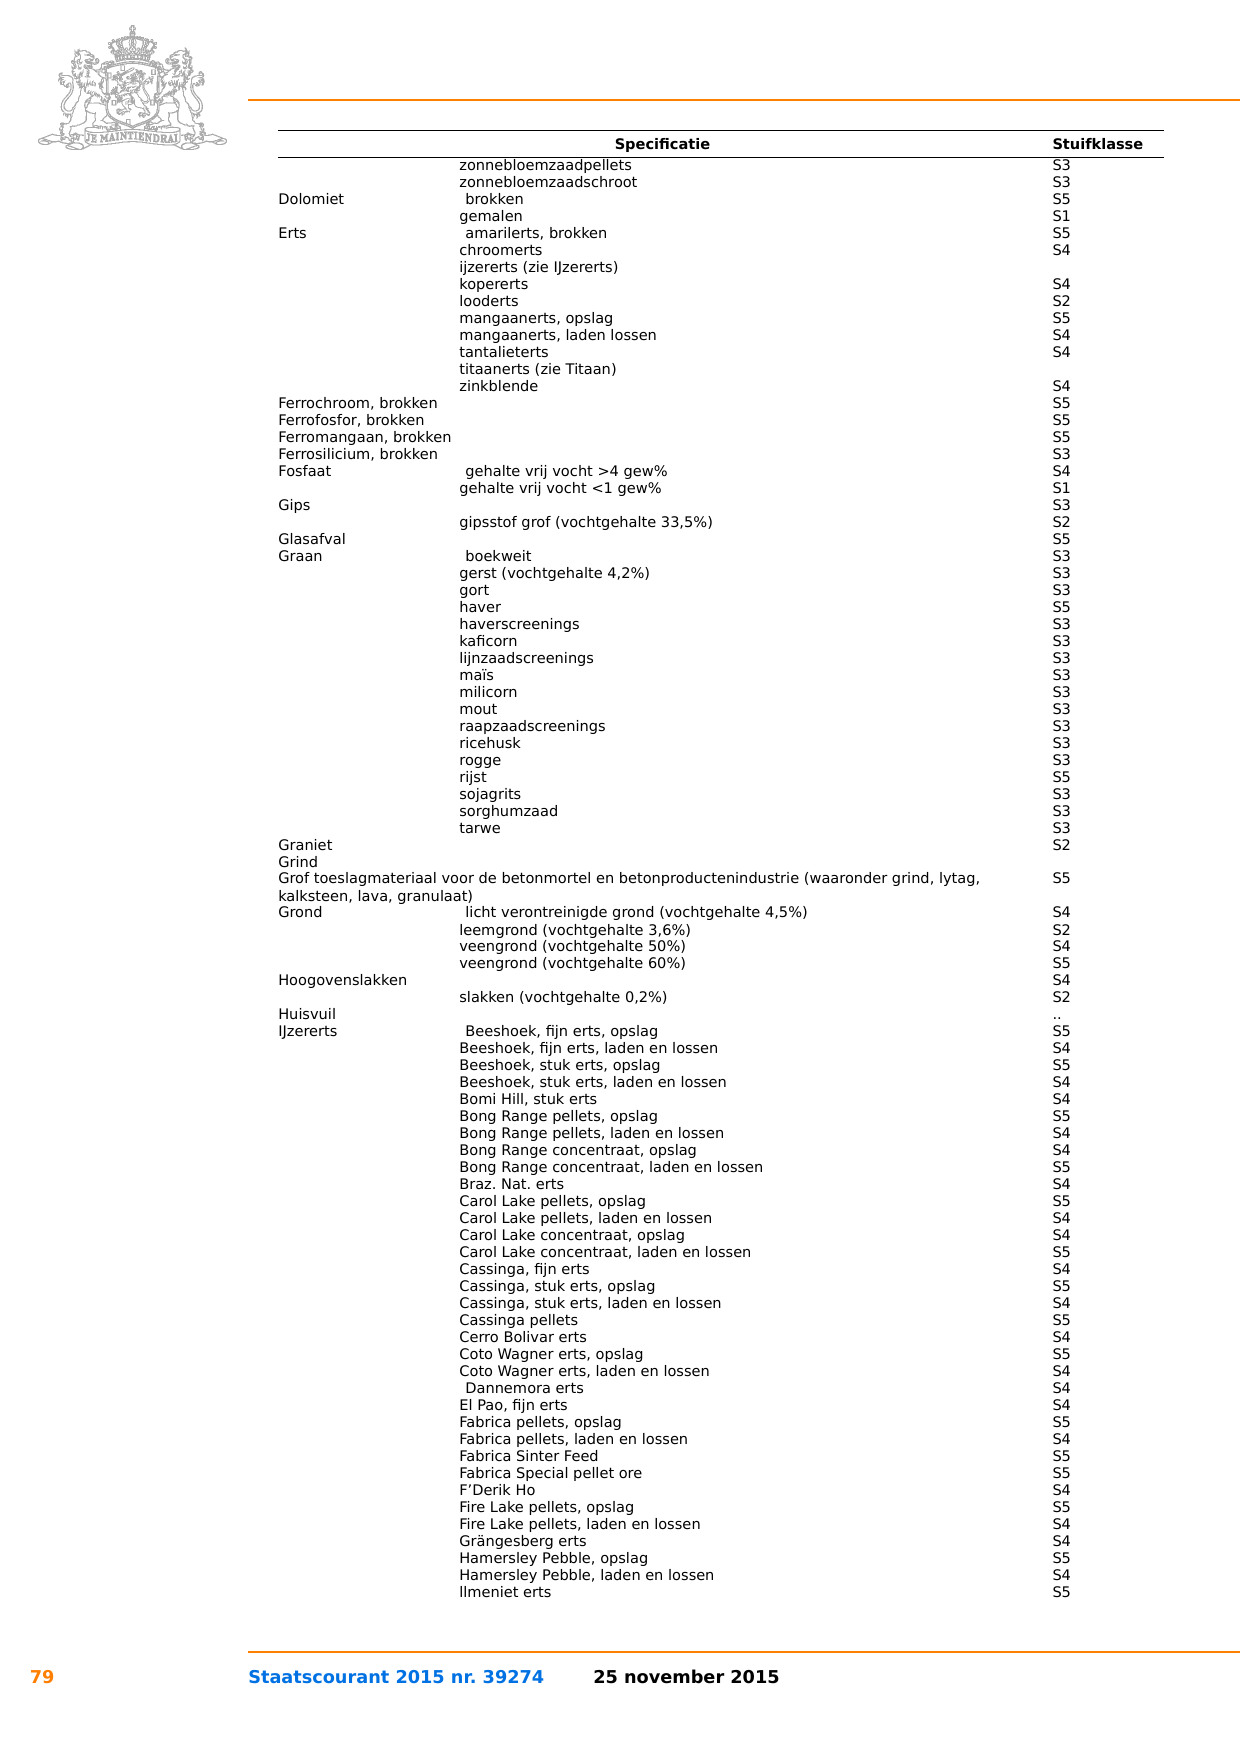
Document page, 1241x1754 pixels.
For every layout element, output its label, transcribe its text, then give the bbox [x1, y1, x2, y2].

table_cell [459, 972, 1046, 989]
table_cell S4 [1046, 242, 1163, 259]
table_cell .. [1046, 1006, 1163, 1023]
table_cell S5 [1046, 1057, 1163, 1074]
table_cell mangaanerts, opslag [459, 310, 1046, 327]
table_cell S4 [1046, 1142, 1163, 1159]
table_cell Bong Range pellets, laden en lossen [459, 1125, 1046, 1142]
table_cell S5 [1046, 1312, 1163, 1329]
table_cell gehalte vrij vocht <1 gew% [459, 480, 1046, 497]
table_cell Bong Range pellets, opslag [459, 1108, 1046, 1125]
table_cell S4 [1046, 1261, 1163, 1278]
table_cell milicorn [459, 684, 1046, 701]
table_cell S5 [1046, 225, 1163, 242]
table_cell S5 [1046, 1499, 1163, 1516]
table_cell S5 [1046, 769, 1163, 786]
table_cell Dolomiet [278, 191, 459, 225]
table_cell S5 [1046, 1193, 1163, 1210]
table_cell Beeshoek, fijn erts, opslag [459, 1023, 1046, 1040]
table_cell S3 [1046, 803, 1163, 819]
table_cell Fabrica Sinter Feed [459, 1448, 1046, 1465]
table_cell Glasafval [278, 531, 459, 548]
table_cell Braz. Nat. erts [459, 1176, 1046, 1193]
table_cell [1046, 361, 1163, 378]
table_cell S5 [1046, 531, 1163, 548]
table_cell S3 [1046, 701, 1163, 718]
table_cell veengrond (vochtgehalte 50%) [459, 938, 1046, 955]
table_cell Gips [278, 497, 459, 531]
table_cell Hamersley Pebble, laden en lossen [459, 1567, 1046, 1583]
table_cell S4 [1046, 938, 1163, 955]
table_cell S3 [1046, 582, 1163, 599]
table_cell tantalieterts [459, 344, 1046, 361]
table_cell S3 [1046, 565, 1163, 582]
table_cell gort [459, 582, 1046, 599]
table_cell S5 [1046, 870, 1163, 904]
table_cell S5 [1046, 310, 1163, 327]
table_cell S2 [1046, 293, 1163, 310]
table_cell titaanerts (zie Titaan) [459, 361, 1046, 378]
table_cell S4 [1046, 378, 1163, 395]
table_cell S4 [1046, 1482, 1163, 1499]
table_cell [459, 429, 1046, 446]
table_cell S4 [1046, 1533, 1163, 1549]
table_cell S3 [1046, 633, 1163, 650]
table_cell zonnebloemzaadschroot [459, 174, 1046, 191]
table_cell [459, 412, 1046, 429]
table_cell boekweit [459, 548, 1046, 565]
table_cell amarilerts, brokken [459, 225, 1046, 242]
table_cell S5 [1046, 429, 1163, 446]
table_cell S5 [1046, 1465, 1163, 1482]
table_cell S5 [1046, 1346, 1163, 1363]
table_cell S3 [1046, 667, 1163, 684]
table_cell Cerro Bolivar erts [459, 1329, 1046, 1346]
table_cell Beeshoek, fijn erts, laden en lossen [459, 1040, 1046, 1057]
table_cell ricehusk [459, 735, 1046, 752]
table_cell S3 [1046, 158, 1163, 174]
table_cell slakken (vochtgehalte 0,2%) [459, 989, 1046, 1006]
table_cell rijst [459, 769, 1046, 786]
table_cell S3 [1046, 718, 1163, 734]
table_cell S3 [1046, 616, 1163, 633]
table_cell Carol Lake pellets, laden en lossen [459, 1210, 1046, 1227]
table_cell [459, 531, 1046, 548]
table_cell S1 [1046, 480, 1163, 497]
table_cell [459, 446, 1046, 463]
table_cell Ferrosilicium, brokken [278, 446, 459, 463]
table_cell S3 [1046, 497, 1163, 514]
table_cell S4 [1046, 972, 1163, 989]
table_cell S4 [1046, 1380, 1163, 1397]
table_cell Fire Lake pellets, laden en lossen [459, 1516, 1046, 1533]
table_cell Fire Lake pellets, opslag [459, 1499, 1046, 1516]
table_cell licht verontreinigde grond (vochtgehalte 4,5%) [459, 904, 1046, 921]
table_cell [459, 854, 1046, 870]
table_cell S5 [1046, 1584, 1163, 1601]
table_cell S4 [1046, 1091, 1163, 1108]
table_cell Grängesberg erts [459, 1533, 1046, 1549]
table_cell S4 [1046, 1040, 1163, 1057]
table_cell [278, 1380, 459, 1601]
table_cell Fabrica pellets, laden en lossen [459, 1431, 1046, 1448]
table_cell gipsstof grof (vochtgehalte 33,5%) [459, 514, 1046, 531]
table_cell Graniet [278, 836, 459, 853]
table_cell Carol Lake concentraat, opslag [459, 1227, 1046, 1244]
table_cell S4 [1046, 1074, 1163, 1091]
table_cell ijzererts (zie IJzererts) [459, 259, 1046, 276]
table_cell Carol Lake pellets, opslag [459, 1193, 1046, 1210]
table_cell Coto Wagner erts, opslag [459, 1346, 1046, 1363]
table_cell Hamersley Pebble, opslag [459, 1550, 1046, 1567]
table_cell S3 [1046, 735, 1163, 752]
table_cell El Pao, fijn erts [459, 1397, 1046, 1414]
table_cell S4 [1046, 1176, 1163, 1193]
table_cell Bong Range concentraat, laden en lossen [459, 1159, 1046, 1176]
table_cell S4 [1046, 344, 1163, 361]
table_cell S4 [1046, 1397, 1163, 1414]
table_cell S4 [1046, 1363, 1163, 1380]
table_cell Carol Lake concentraat, laden en lossen [459, 1244, 1046, 1261]
table_cell S5 [1046, 1244, 1163, 1261]
table_cell gehalte vrij vocht >4 gew% [459, 463, 1046, 480]
table_cell S5 [1046, 395, 1163, 412]
table_cell [1046, 854, 1163, 870]
table_cell S4 [1046, 276, 1163, 293]
table_cell maïs [459, 667, 1046, 684]
table_cell raapzaadscreenings [459, 718, 1046, 734]
table_cell S4 [1046, 463, 1163, 480]
table_cell mangaanerts, laden lossen [459, 327, 1046, 344]
table_cell Beeshoek, stuk erts, opslag [459, 1057, 1046, 1074]
table_cell sojagrits [459, 786, 1046, 802]
table_cell Cassinga, fijn erts [459, 1261, 1046, 1278]
table_header Specificatie [278, 131, 1046, 157]
picture [38, 25, 227, 150]
table_cell leemgrond (vochtgehalte 3,6%) [459, 921, 1046, 938]
table_cell lijnzaadscreenings [459, 650, 1046, 667]
table_cell Ferromangaan, brokken [278, 429, 459, 446]
table_cell S3 [1046, 174, 1163, 191]
table_cell S2 [1046, 836, 1163, 853]
table_cell S2 [1046, 989, 1163, 1006]
table_cell Cassinga, stuk erts, laden en lossen [459, 1295, 1046, 1312]
table_cell Cassinga, stuk erts, opslag [459, 1278, 1046, 1295]
table_cell Bong Range concentraat, opslag [459, 1142, 1046, 1159]
table_cell Graan [278, 548, 459, 836]
table_cell S4 [1046, 327, 1163, 344]
table_cell S3 [1046, 684, 1163, 701]
table_cell IJzererts [278, 1023, 459, 1380]
table_cell S5 [1046, 1159, 1163, 1176]
table_cell S3 [1046, 650, 1163, 667]
table_cell Coto Wagner erts, laden en lossen [459, 1363, 1046, 1380]
table_cell S3 [1046, 446, 1163, 463]
table_cell tarwe [459, 820, 1046, 836]
table_cell S4 [1046, 1329, 1163, 1346]
table_cell Grof toeslagmateriaal voor de betonmortel en betonproductenindustrie (waaronder grind, lytag, kalksteen, lava, granulaat) [278, 870, 1046, 904]
table_cell haver [459, 599, 1046, 616]
table_cell Cassinga pellets [459, 1312, 1046, 1329]
table_cell S4 [1046, 1210, 1163, 1227]
table_cell gerst (vochtgehalte 4,2%) [459, 565, 1046, 582]
table_cell llmeniet erts [459, 1584, 1046, 1601]
table_cell Dannemora erts [459, 1380, 1046, 1397]
table_cell S3 [1046, 752, 1163, 768]
table_cell Erts [278, 225, 459, 395]
table_cell S5 [1046, 1108, 1163, 1125]
table_cell S2 [1046, 514, 1163, 531]
table_cell S5 [1046, 1278, 1163, 1295]
table_cell kaficorn [459, 633, 1046, 650]
table_cell looderts [459, 293, 1046, 310]
table_cell [278, 158, 459, 191]
table_cell S5 [1046, 1550, 1163, 1567]
table_cell S3 [1046, 548, 1163, 565]
table_cell Grond [278, 904, 459, 972]
table_cell Hoogovenslakken [278, 972, 459, 1006]
table_cell Bomi Hill, stuk erts [459, 1091, 1046, 1108]
table_cell S3 [1046, 786, 1163, 802]
table_cell S4 [1046, 904, 1163, 921]
table_cell [459, 836, 1046, 853]
table_cell [1046, 259, 1163, 276]
table_cell S2 [1046, 921, 1163, 938]
table_cell S4 [1046, 1227, 1163, 1244]
table_cell chroomerts [459, 242, 1046, 259]
table_cell S1 [1046, 208, 1163, 225]
table_cell S5 [1046, 1023, 1163, 1040]
table_cell F’Derik Ho [459, 1482, 1046, 1499]
table_cell zinkblende [459, 378, 1046, 395]
table_cell [459, 395, 1046, 412]
table_cell Ferrofosfor, brokken [278, 412, 459, 429]
table_cell S5 [1046, 1414, 1163, 1431]
table_cell S5 [1046, 1448, 1163, 1465]
table_cell rogge [459, 752, 1046, 768]
table_cell S4 [1046, 1516, 1163, 1533]
table_cell Grind [278, 854, 459, 870]
table_cell S3 [1046, 820, 1163, 836]
table_cell Huisvuil [278, 1006, 459, 1023]
table_cell sorghumzaad [459, 803, 1046, 819]
table_cell Fabrica pellets, opslag [459, 1414, 1046, 1431]
table_cell [459, 497, 1046, 514]
table_cell Fabrica Special pellet ore [459, 1465, 1046, 1482]
table_cell Ferrochroom, brokken [278, 395, 459, 412]
table_cell Beeshoek, stuk erts, laden en lossen [459, 1074, 1046, 1091]
table_cell haverscreenings [459, 616, 1046, 633]
table_cell S4 [1046, 1567, 1163, 1583]
table_cell S4 [1046, 1295, 1163, 1312]
table_cell S5 [1046, 191, 1163, 208]
table_cell zonnebloemzaadpellets [459, 158, 1046, 174]
table_cell mout [459, 701, 1046, 718]
table_cell [459, 1006, 1046, 1023]
table_cell gemalen [459, 208, 1046, 225]
table_cell veengrond (vochtgehalte 60%) [459, 955, 1046, 972]
table_cell S4 [1046, 1431, 1163, 1448]
table_cell S5 [1046, 412, 1163, 429]
table_cell S5 [1046, 955, 1163, 972]
table_cell S5 [1046, 599, 1163, 616]
table_cell Fosfaat [278, 463, 459, 497]
table_cell brokken [459, 191, 1046, 208]
table_header Stuifklasse [1046, 131, 1163, 157]
table_cell S4 [1046, 1125, 1163, 1142]
table_cell kopererts [459, 276, 1046, 293]
